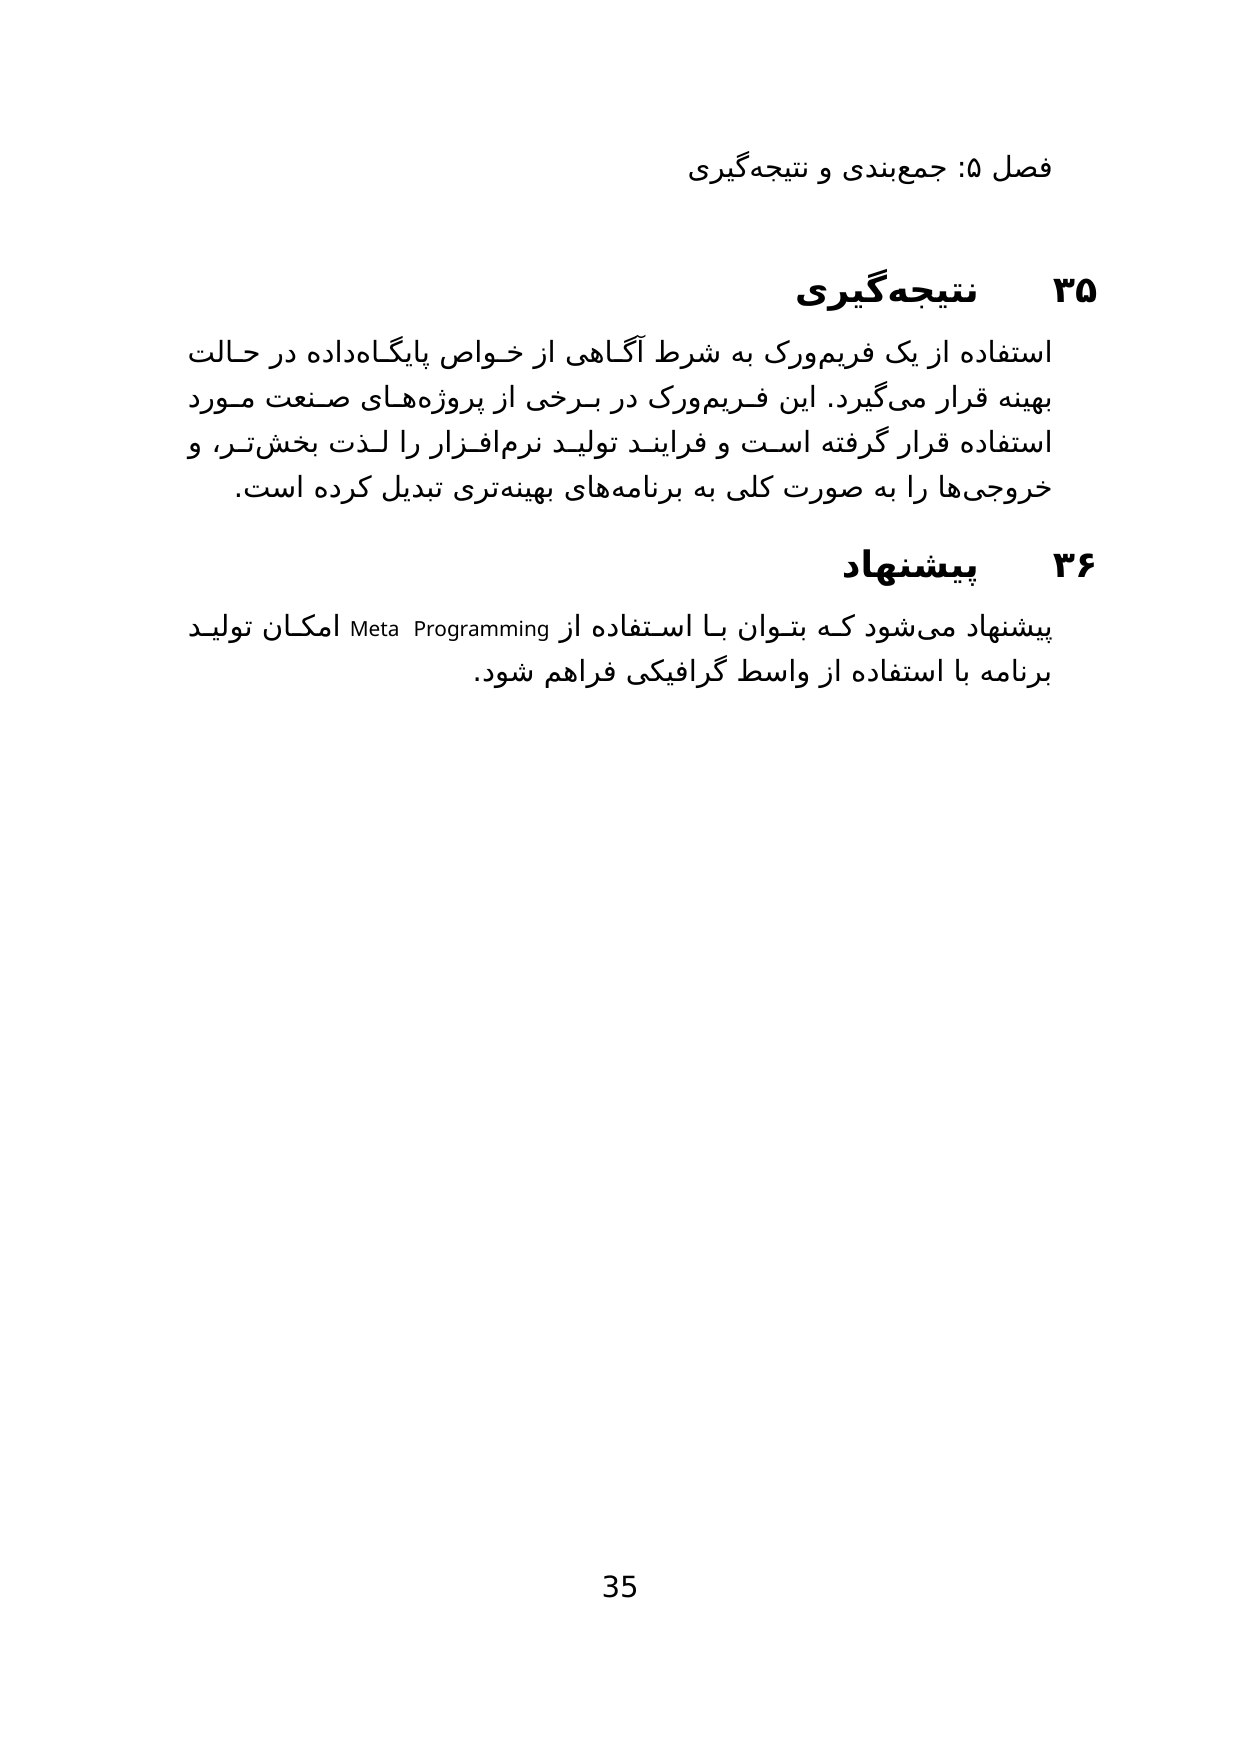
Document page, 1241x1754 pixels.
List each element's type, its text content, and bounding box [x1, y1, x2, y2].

subtitle پیشنهاد [187, 543, 1053, 586]
text پیشنهاد می‌شود که بتوان با استفاده از Meta Programming امکان تولید برنامه با استفاده از واسط گرافیکی فراهم شود. [187, 598, 1053, 688]
subtitle نتیجه‌گیری [187, 269, 1053, 311]
text استفاده از یک فریم‌ورک به شرط آگاهی از خواص پایگاه‌داده در حالت بهینه قرار می‌گیرد. این فریم‌ورک در برخی از پروژه‌های صنعت مورد استفاده قرار گرفته است و فرایند تولید نرم‌افزار را لذت بخش‌تر، و خروجی‌ها را به صورت کلی به برنامه‌های بهینه‌تری تبدیل کرده است. [187, 324, 1053, 504]
